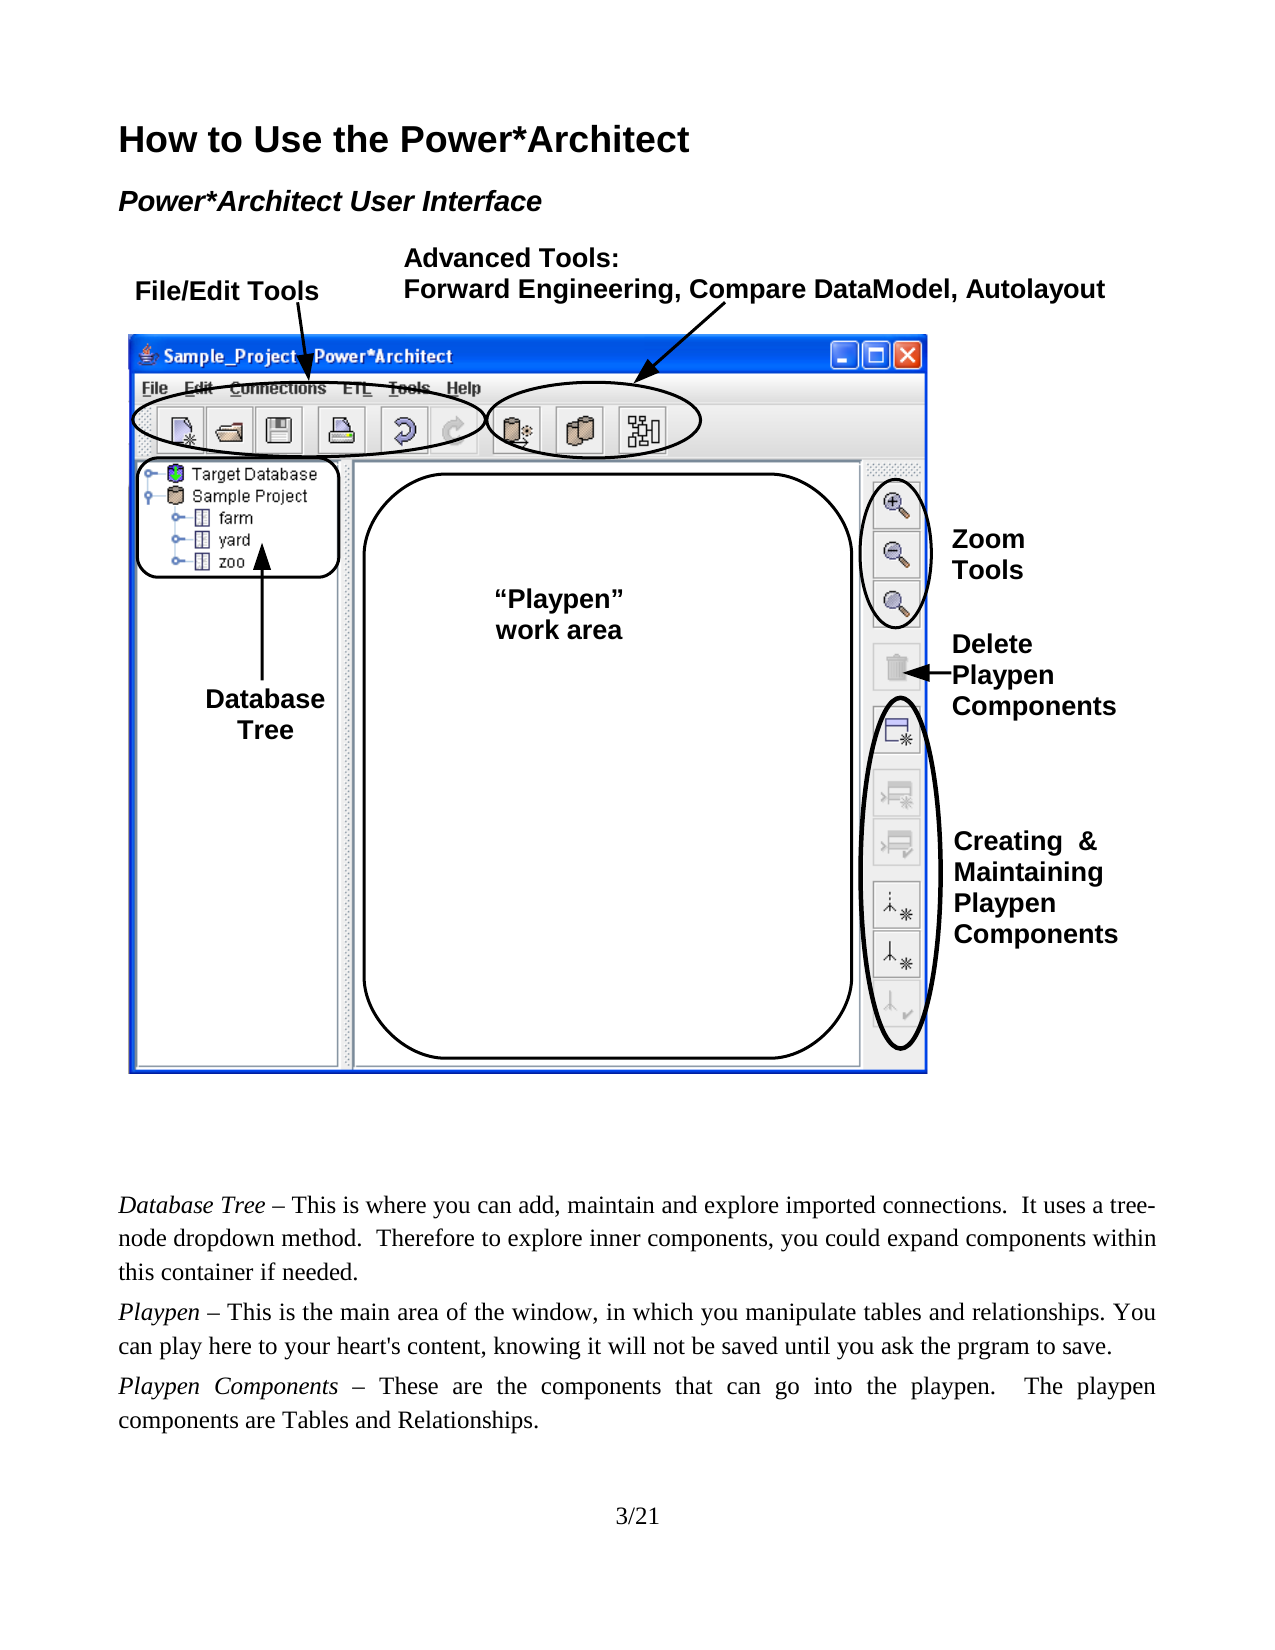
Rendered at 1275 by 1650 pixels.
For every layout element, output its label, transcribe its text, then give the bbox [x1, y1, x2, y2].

subtitle Power*Architect User Interface [118, 185, 1157, 218]
text Playpen – This is the main area of the window, in which you manipulate tables and relationships. You can play here to your heart's content, knowing it will not be saved until you ask the prgram to save. [118, 1298, 1157, 1360]
title How to Use the Power*Architect [118, 118, 1157, 160]
text Database Tree – This is where you can add, maintain and explore imported connections. It uses a tree-node dropdown method. Therefore to explore inner components, you could expand components within this container if needed. [118, 1191, 1157, 1286]
text Playpen Components – These are the components that can go into the playpen. The playpen components are Tables and Relationships. [118, 1372, 1157, 1434]
